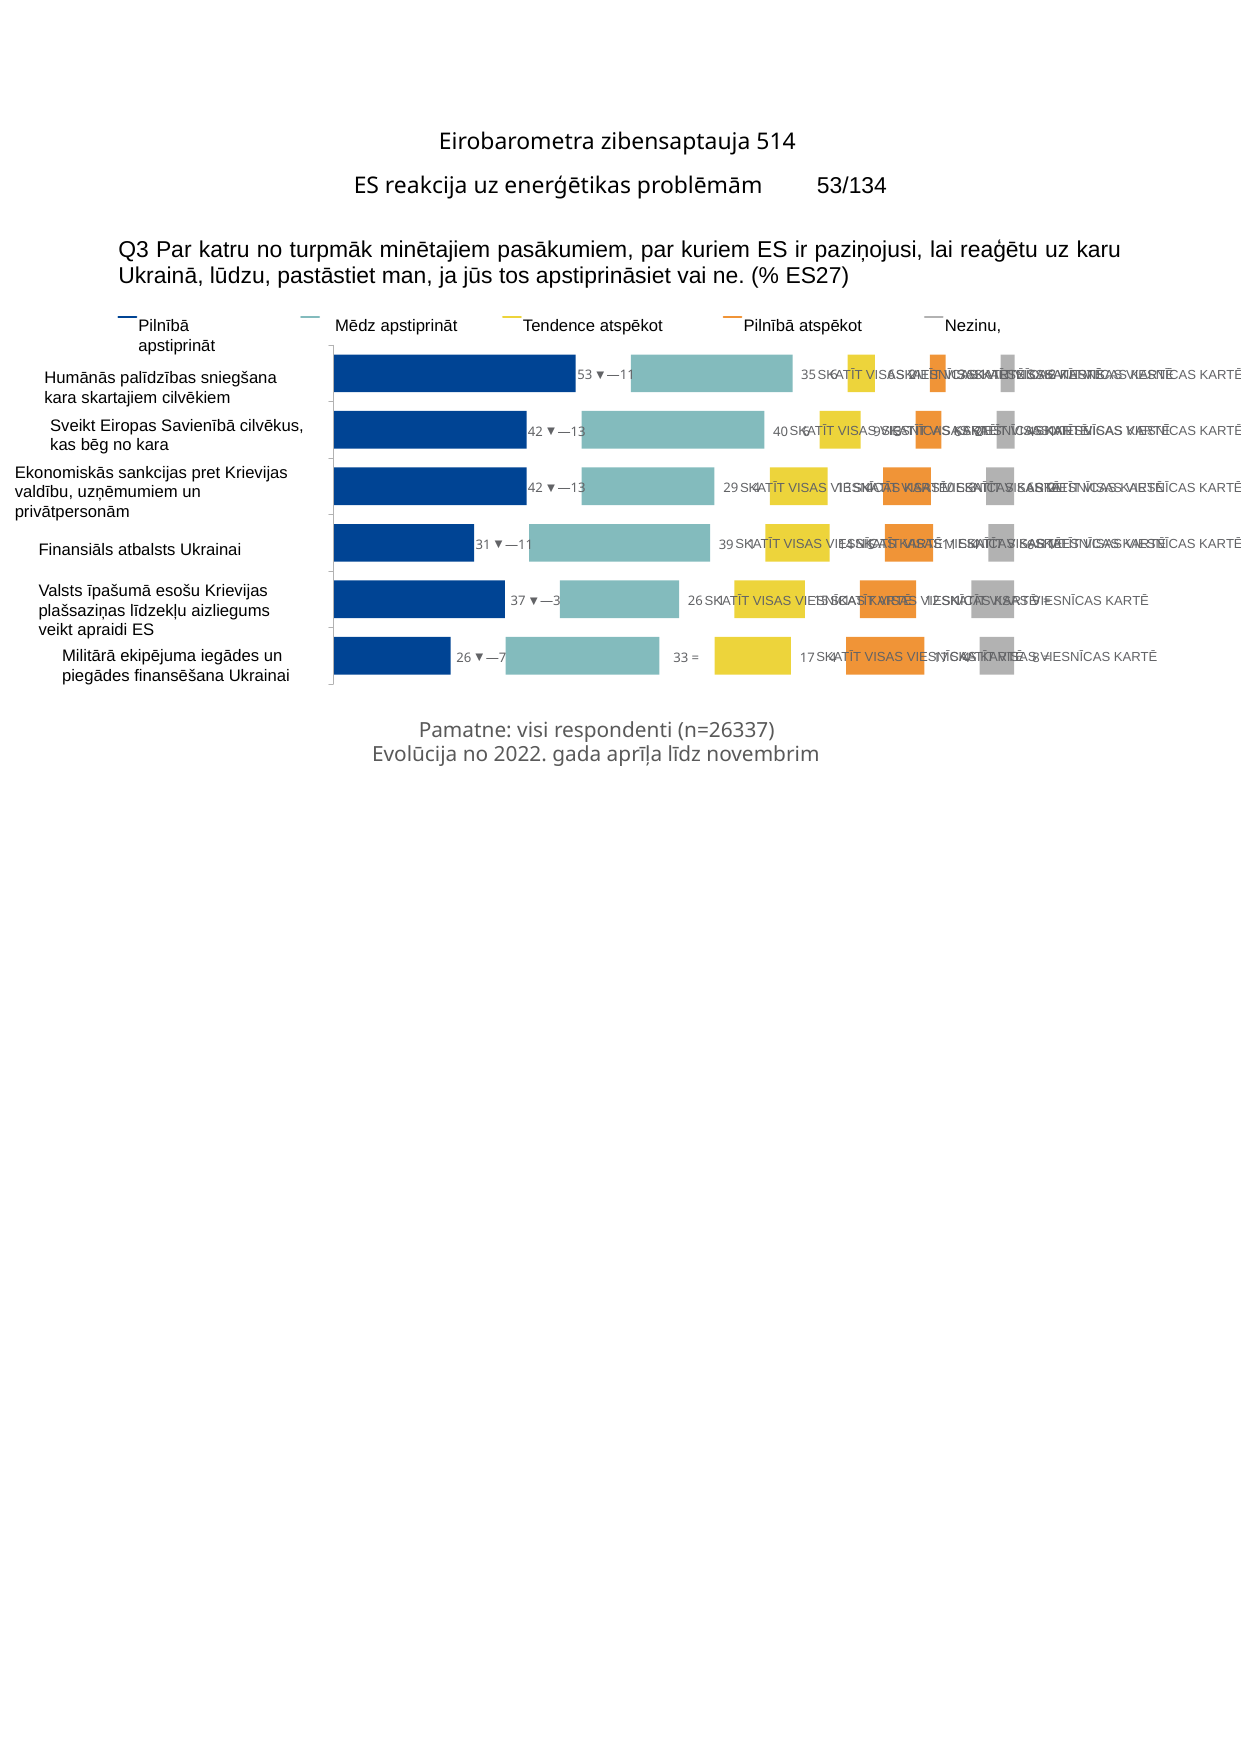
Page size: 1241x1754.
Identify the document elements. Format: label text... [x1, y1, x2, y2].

text Q3 Par katru no turpmāk minētajiem pasākumiem, par kuriem ES ir paziņojusi, lai reaģētu uz karu Ukrainā, lūdzu, pastāstiet man, ja jūs tos apstiprināsiet vai ne. (% ES27) [118, 236, 1122, 289]
